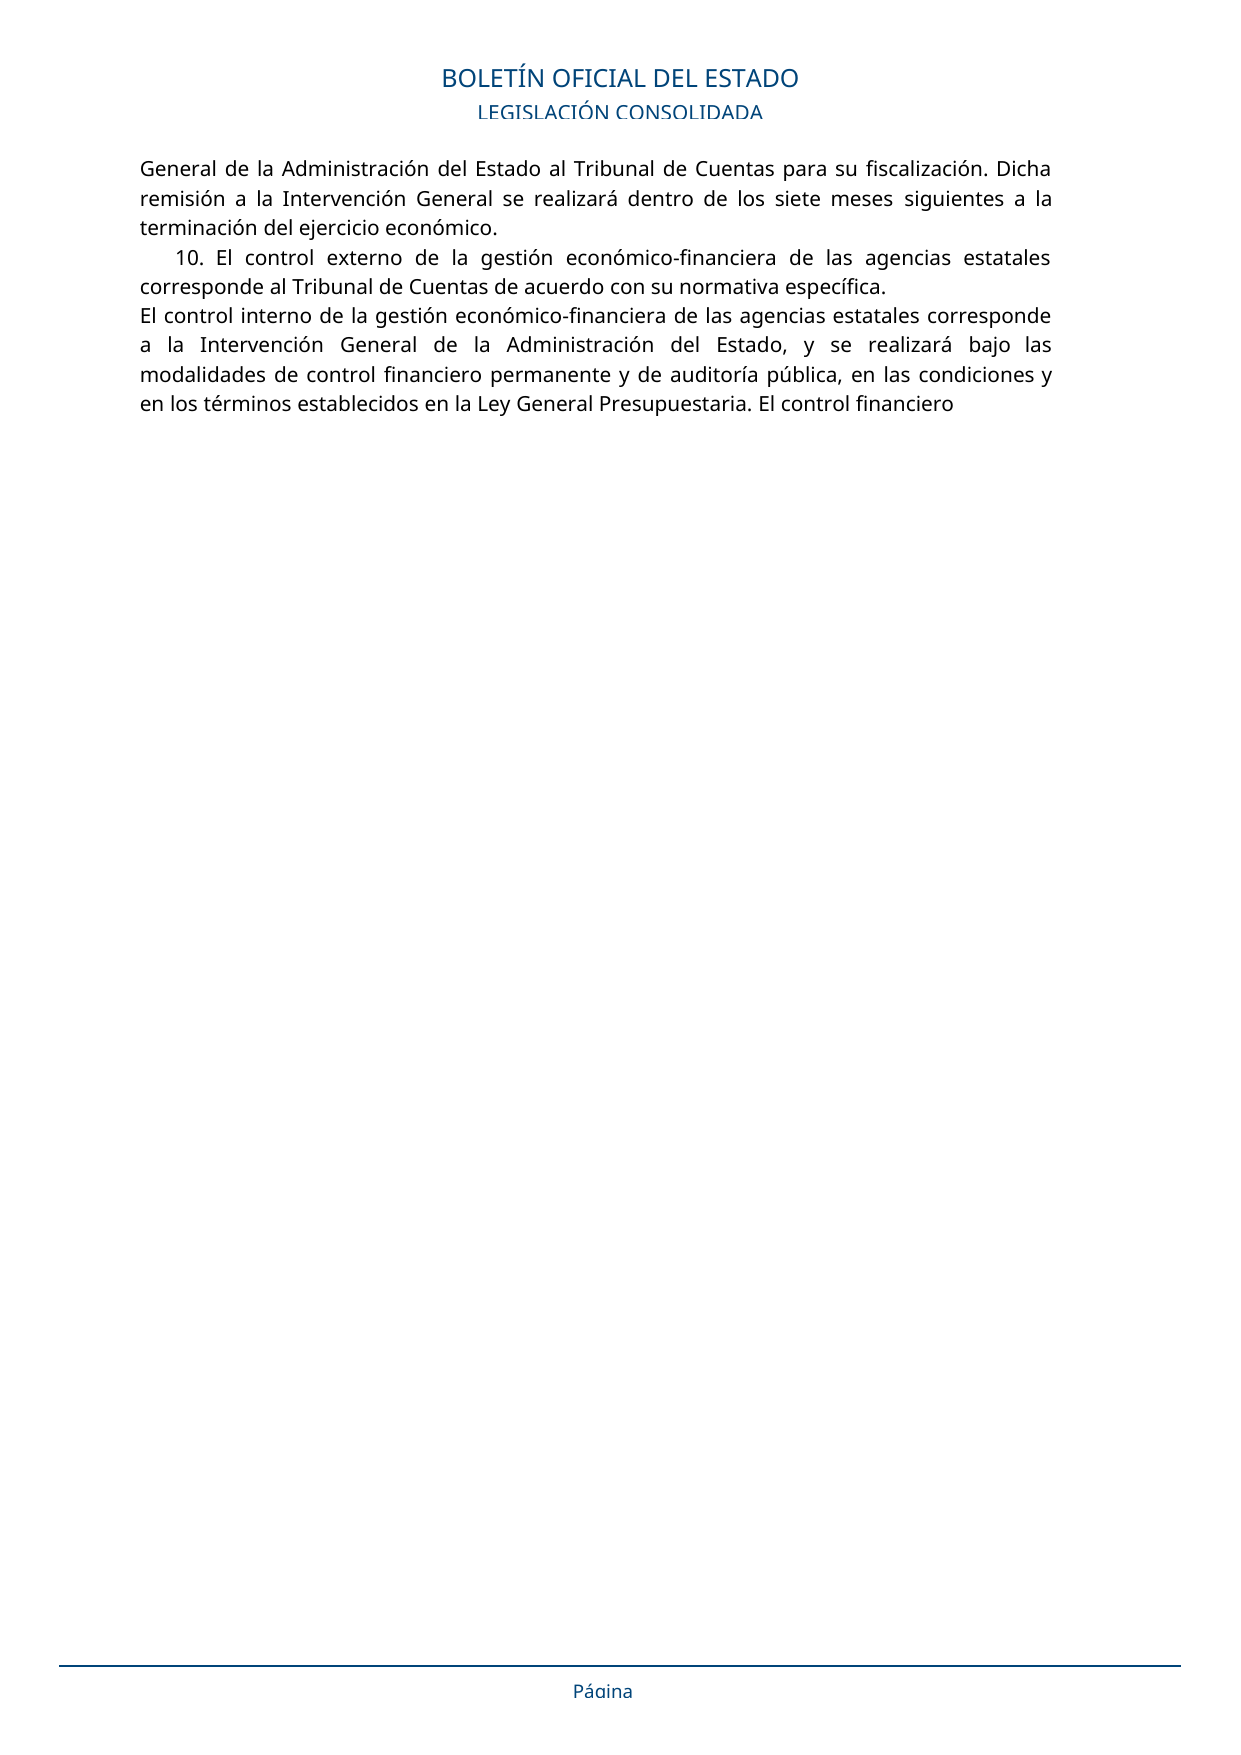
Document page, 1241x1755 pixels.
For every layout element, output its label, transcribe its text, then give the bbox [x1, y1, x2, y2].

list El control externo de la gestión económico-financiera de las agencias estatales corresponde al Tribunal de Cuentas de acuerdo con su normativa específica. [139, 243, 1051, 300]
text General de la Administración del Estado al Tribunal de Cuentas para su fiscalización. Dicha remisión a la Intervención General se realizará dentro de los siete meses siguientes a la terminación del ejercicio económico. [139, 154, 1052, 241]
text El control interno de la gestión económico-financiera de las agencias estatales corresponde a la Intervención General de la Administración del Estado, y se realizará bajo las modalidades de control financiero permanente y de auditoría pública, en las condiciones y en los términos establecidos en la Ley General Presupuestaria. El control financiero [139, 301, 1052, 418]
